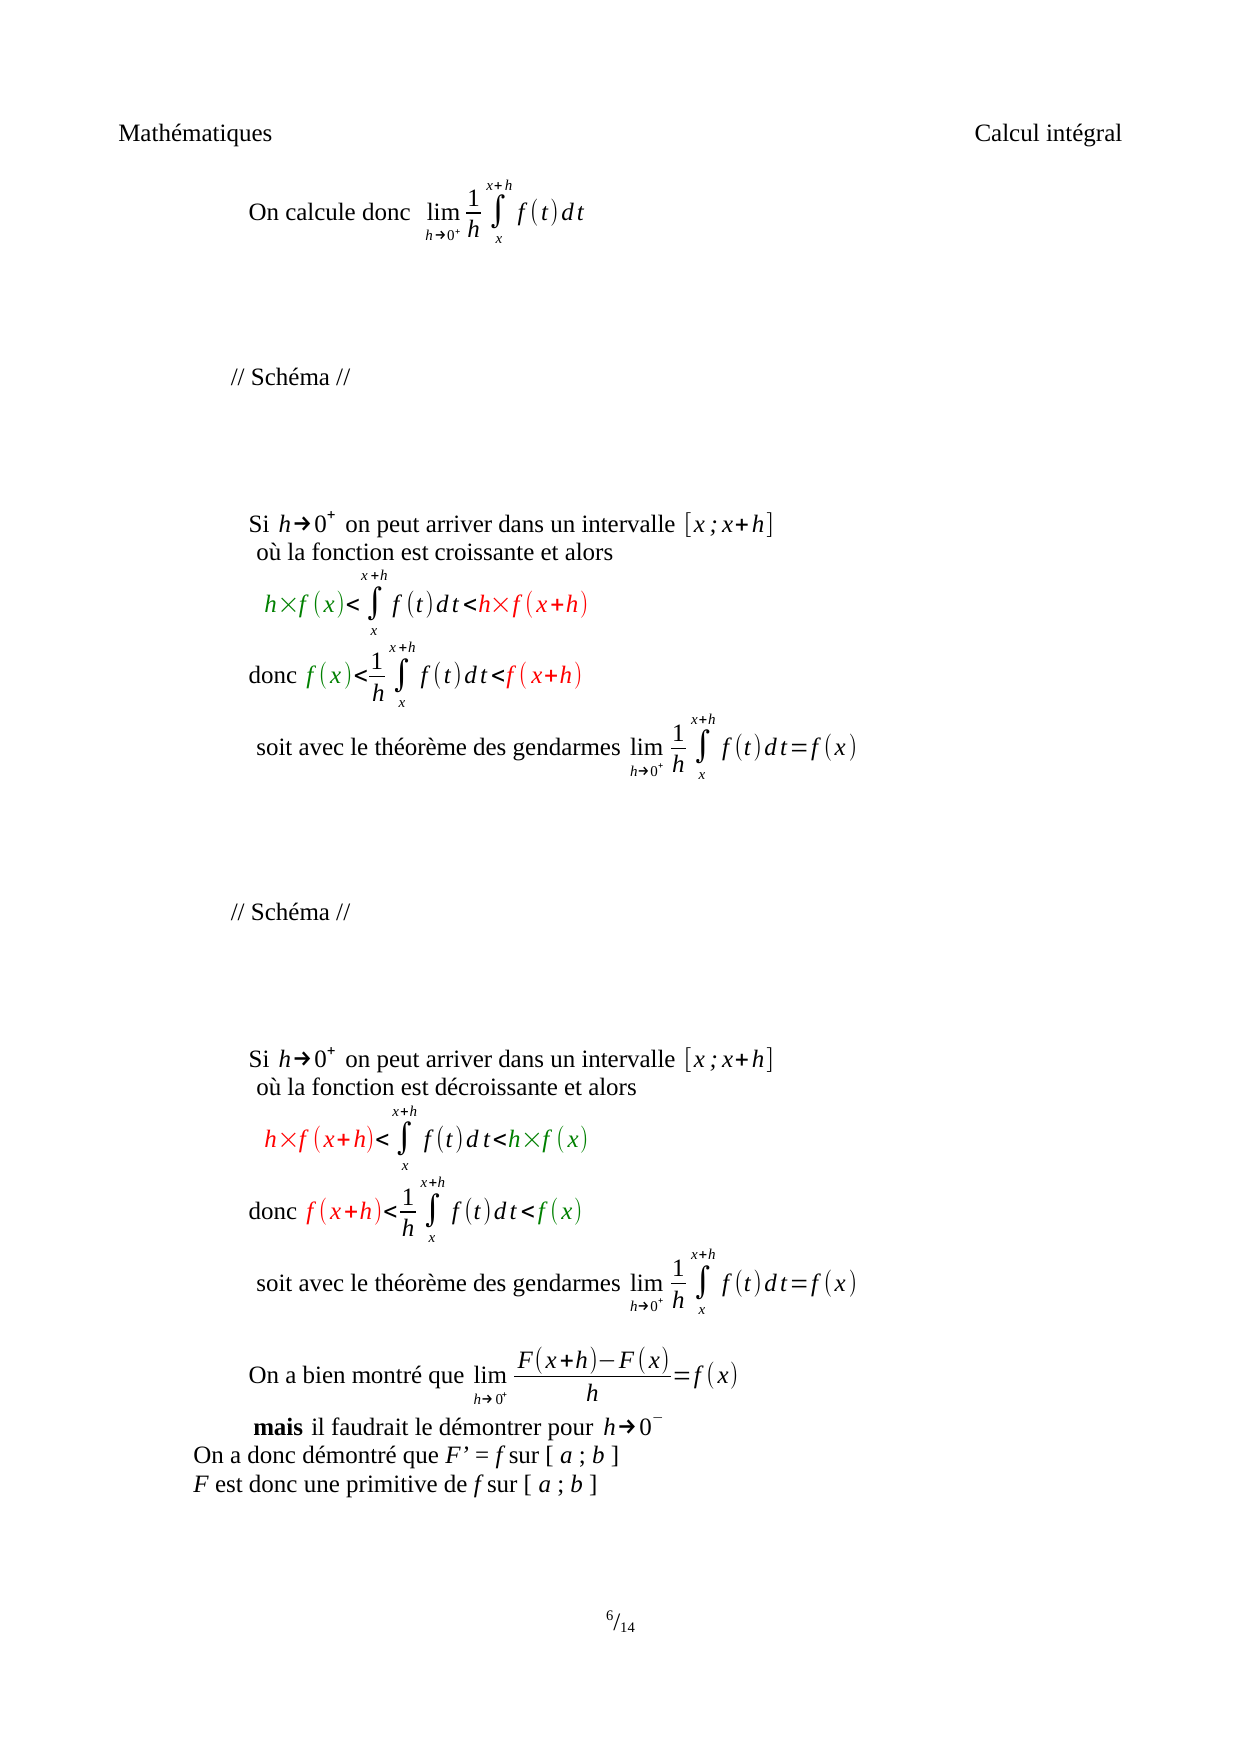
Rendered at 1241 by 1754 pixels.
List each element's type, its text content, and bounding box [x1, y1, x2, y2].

list On a donc démontré que F’ = f sur [ a ; b ] [156, 1440, 1122, 1469]
list // Schéma // [193, 362, 1122, 391]
list F est donc une primitive de f sur [ a ; b ] [156, 1469, 1122, 1498]
list // Schéma // [193, 897, 1122, 926]
